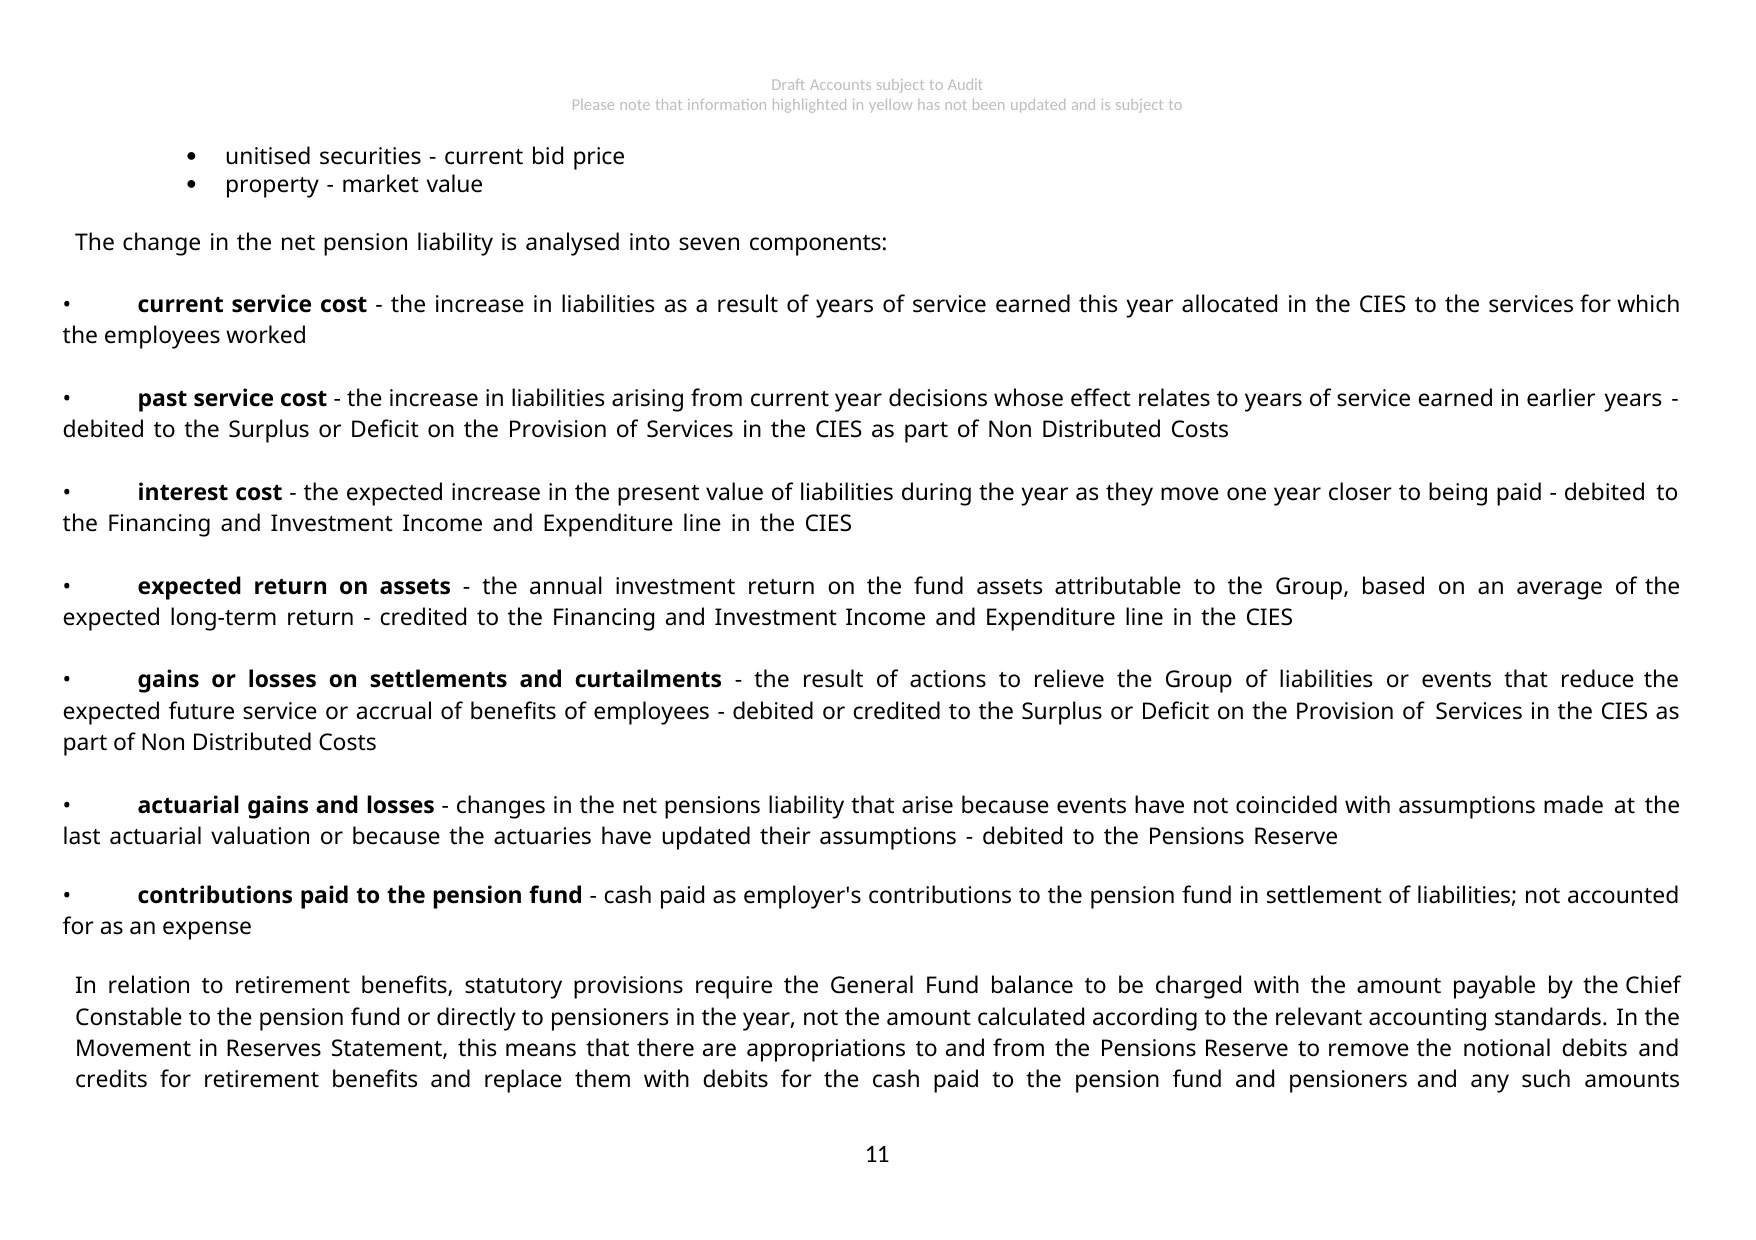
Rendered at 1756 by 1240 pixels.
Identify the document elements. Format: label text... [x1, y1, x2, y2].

list expected return on assets - the annual investment return on the fund assets attributable to the Group, based on an average of the expected long-term return - credited to the Financing and Investment Income and Expenditure line in the CIES [62, 570, 1680, 632]
list current service cost - the increase in liabilities as a result of years of service earned this year allocated in the CIES to the services for which the employees worked [62, 288, 1681, 351]
text In relation to retirement benefits, statutory provisions require the General Fund balance to be charged with the amount payable by the Chief Constable to the pension fund or directly to pensioners in the year, not the amount calculated according to the relevant accounting standards. In the Movement in Reserves Statement, this means that there are appropriations to and from the Pensions Reserve to remove the notional debits and credits for retirement benefits and replace them with debits for the cash paid to the pension fund and pensioners and any such amounts [75, 969, 1681, 1094]
list property - market value [187, 170, 1695, 198]
text The change in the net pension liability is analysed into seven components: [75, 226, 1695, 257]
list actuarial gains and losses - changes in the net pensions liability that arise because events have not coincided with assumptions made at the last actuarial valuation or because the actuaries have updated their assumptions - debited to the Pensions Reserve [62, 788, 1680, 851]
list gains or losses on settlements and curtailments - the result of actions to relieve the Group of liabilities or events that reduce the expected future service or accrual of benefits of employees - debited or credited to the Surplus or Deficit on the Provision of Services in the CIES as part of Non Distributed Costs [62, 663, 1680, 757]
list interest cost - the expected increase in the present value of liabilities during the year as they move one year closer to being paid - debited to the Financing and Investment Income and Expenditure line in the CIES [62, 476, 1681, 538]
list contributions paid to the pension fund - cash paid as employer's contributions to the pension fund in settlement of liabilities; not accounted for as an expense [62, 879, 1681, 941]
list past service cost - the increase in liabilities arising from current year decisions whose effect relates to years of service earned in earlier years - debited to the Surplus or Deficit on the Provision of Services in the CIES as part of Non Distributed Costs [62, 382, 1680, 444]
list unitised securities - current bid price [187, 142, 1695, 170]
